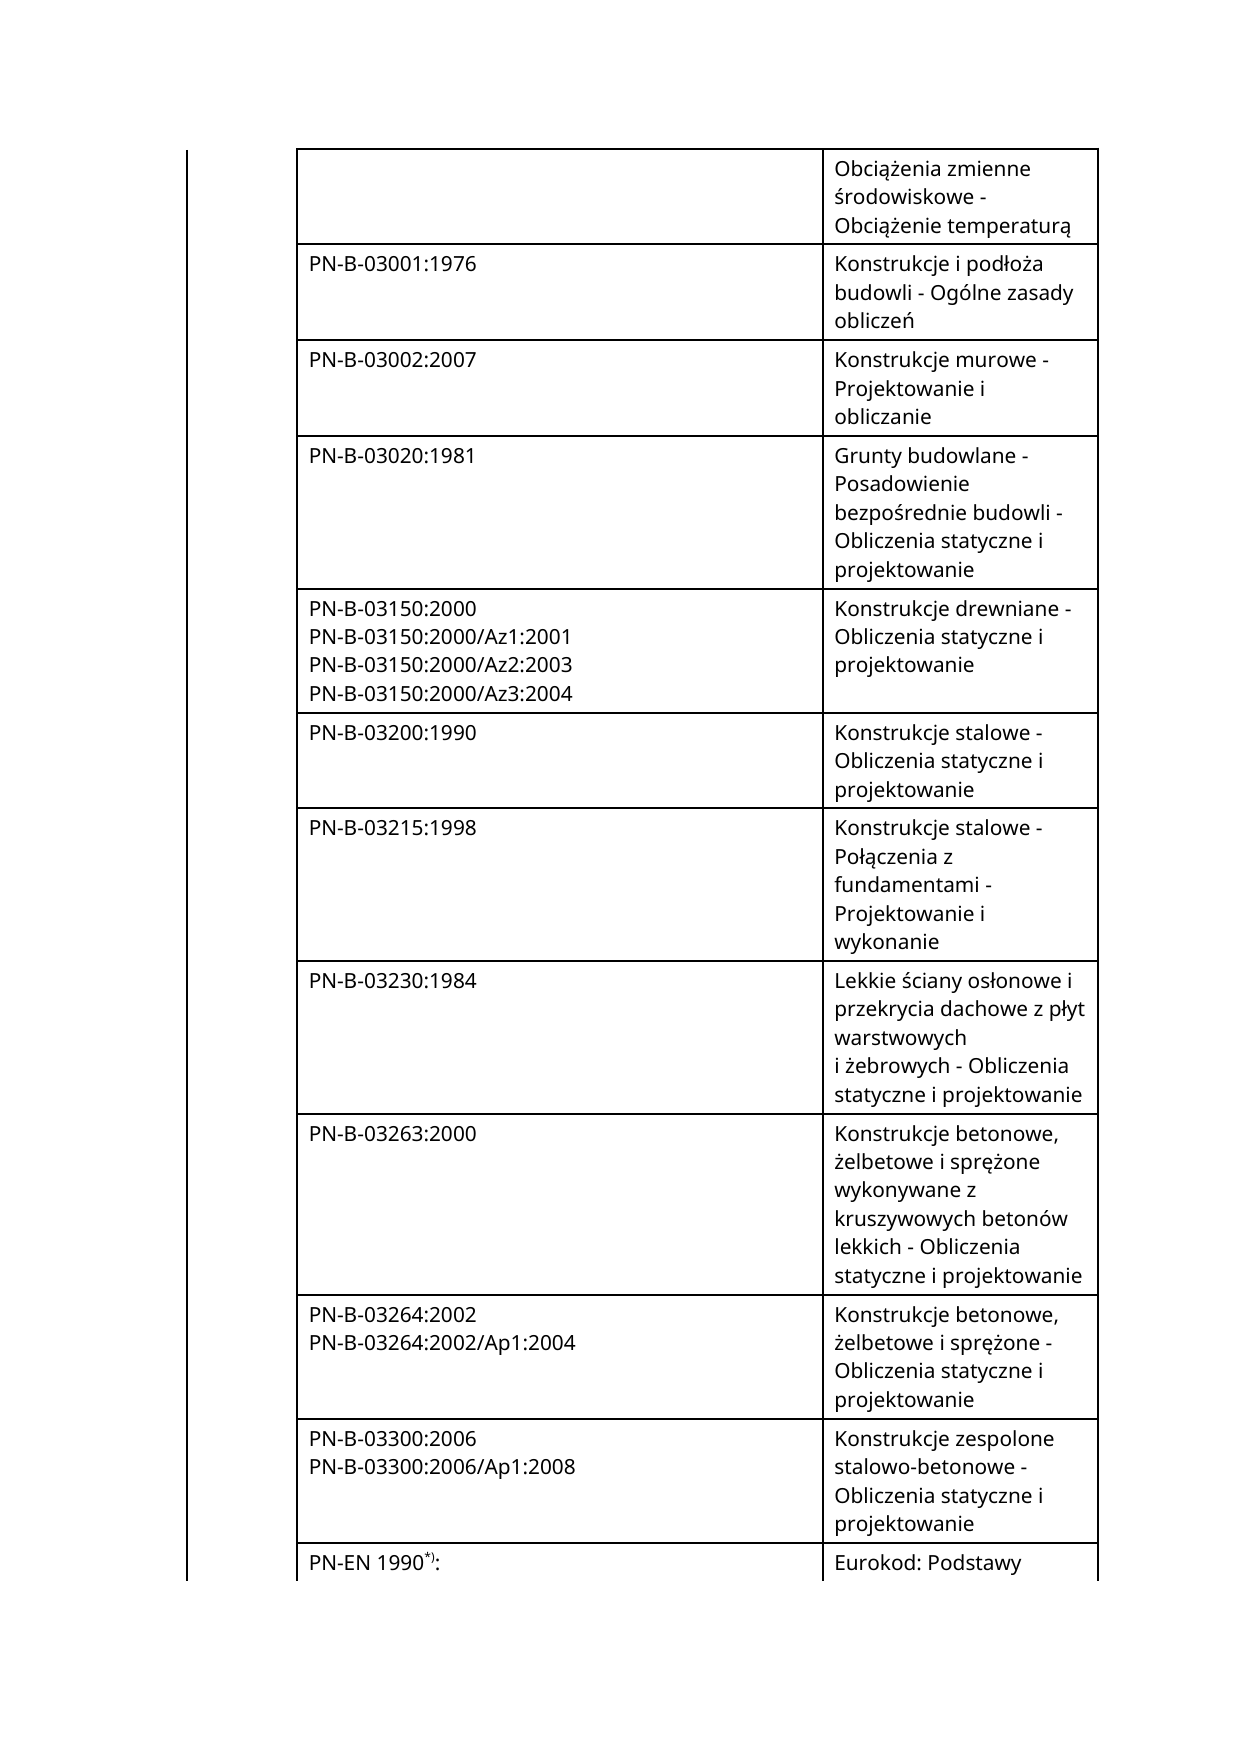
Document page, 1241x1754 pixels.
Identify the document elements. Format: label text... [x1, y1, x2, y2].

table_cell PN-EN 1990*): [298, 1544, 822, 1581]
table_cell [142, 435, 186, 587]
table_cell [142, 148, 187, 243]
table_cell [187, 148, 296, 243]
table_cell Lekkie ściany osłonowe i przekrycia dachowe z płyt warstwowych i żebrowych - Obliczenia statyczne i projektowanie [824, 962, 1097, 1112]
table_cell PN-B-03264:2002 PN-B-03264:2002/Ap1:2004 [298, 1296, 822, 1418]
table_cell Grunty budowlane - Posadowienie bezpośrednie budowli - Obliczenia statyczne i projektowanie [824, 437, 1097, 587]
table_cell PN-B-03300:2006 PN-B-03300:2006/Ap1:2008 [298, 1420, 822, 1542]
table_cell [188, 339, 296, 435]
table_cell [142, 1294, 186, 1418]
table_cell [188, 435, 296, 587]
table_cell Eurokod: Podstawy [824, 1544, 1097, 1581]
table_cell [188, 1542, 296, 1581]
table_cell PN-B-03263:2000 [298, 1115, 822, 1293]
table_cell Konstrukcje stalowe - Połączenia z fundamentami - Projektowanie i wykonanie [824, 809, 1097, 960]
table_cell Konstrukcje betonowe, żelbetowe i sprężone - Obliczenia statyczne i projektowanie [824, 1296, 1097, 1418]
table_cell PN-B-03200:1990 [298, 714, 822, 807]
table_cell PN-B-03001:1976 [298, 245, 822, 339]
table_cell PN-B-03020:1981 [298, 437, 822, 587]
table_cell [142, 960, 186, 1112]
table_cell [188, 960, 296, 1112]
table_cell PN-B-03150:2000 PN-B-03150:2000/Az1:2001 PN-B-03150:2000/Az2:2003 PN-B-03150:2000/Az3:2004 [298, 590, 822, 712]
table_cell Konstrukcje stalowe - Obliczenia statyczne i projektowanie [824, 714, 1097, 807]
table_cell [142, 712, 186, 807]
table_cell Konstrukcje zespolone stalowo-betonowe - Obliczenia statyczne i projektowanie [824, 1420, 1097, 1542]
table_cell [142, 807, 186, 960]
table_cell [142, 339, 186, 435]
table_cell [142, 588, 186, 712]
table_cell Konstrukcje murowe - Projektowanie i obliczanie [824, 341, 1097, 435]
table_cell [298, 150, 822, 243]
table_cell Konstrukcje betonowe, żelbetowe i sprężone wykonywane z kruszywowych betonów lekkich - Obliczenia statyczne i projektowanie [824, 1115, 1097, 1293]
table_cell [188, 243, 296, 339]
table_cell [188, 588, 296, 712]
table_cell [142, 1113, 186, 1293]
table_cell [188, 1418, 296, 1542]
table_cell [142, 1418, 186, 1542]
table_cell PN-B-03215:1998 [298, 809, 822, 960]
table_cell PN-B-03002:2007 [298, 341, 822, 435]
table_cell Konstrukcje i podłoża budowli - Ogólne zasady obliczeń [824, 245, 1097, 339]
table_cell [188, 1294, 296, 1418]
table_cell Konstrukcje drewniane - Obliczenia statyczne i projektowanie [824, 590, 1097, 712]
table_cell - Obciążenia zmienne środowiskowe - Obciążenie temperaturą [824, 150, 1097, 243]
table_cell [188, 807, 296, 960]
table_cell [142, 1542, 186, 1581]
table_cell [188, 712, 296, 807]
table_cell [188, 1113, 296, 1293]
table_cell [142, 243, 186, 339]
table_cell PN-B-03230:1984 [298, 962, 822, 1112]
